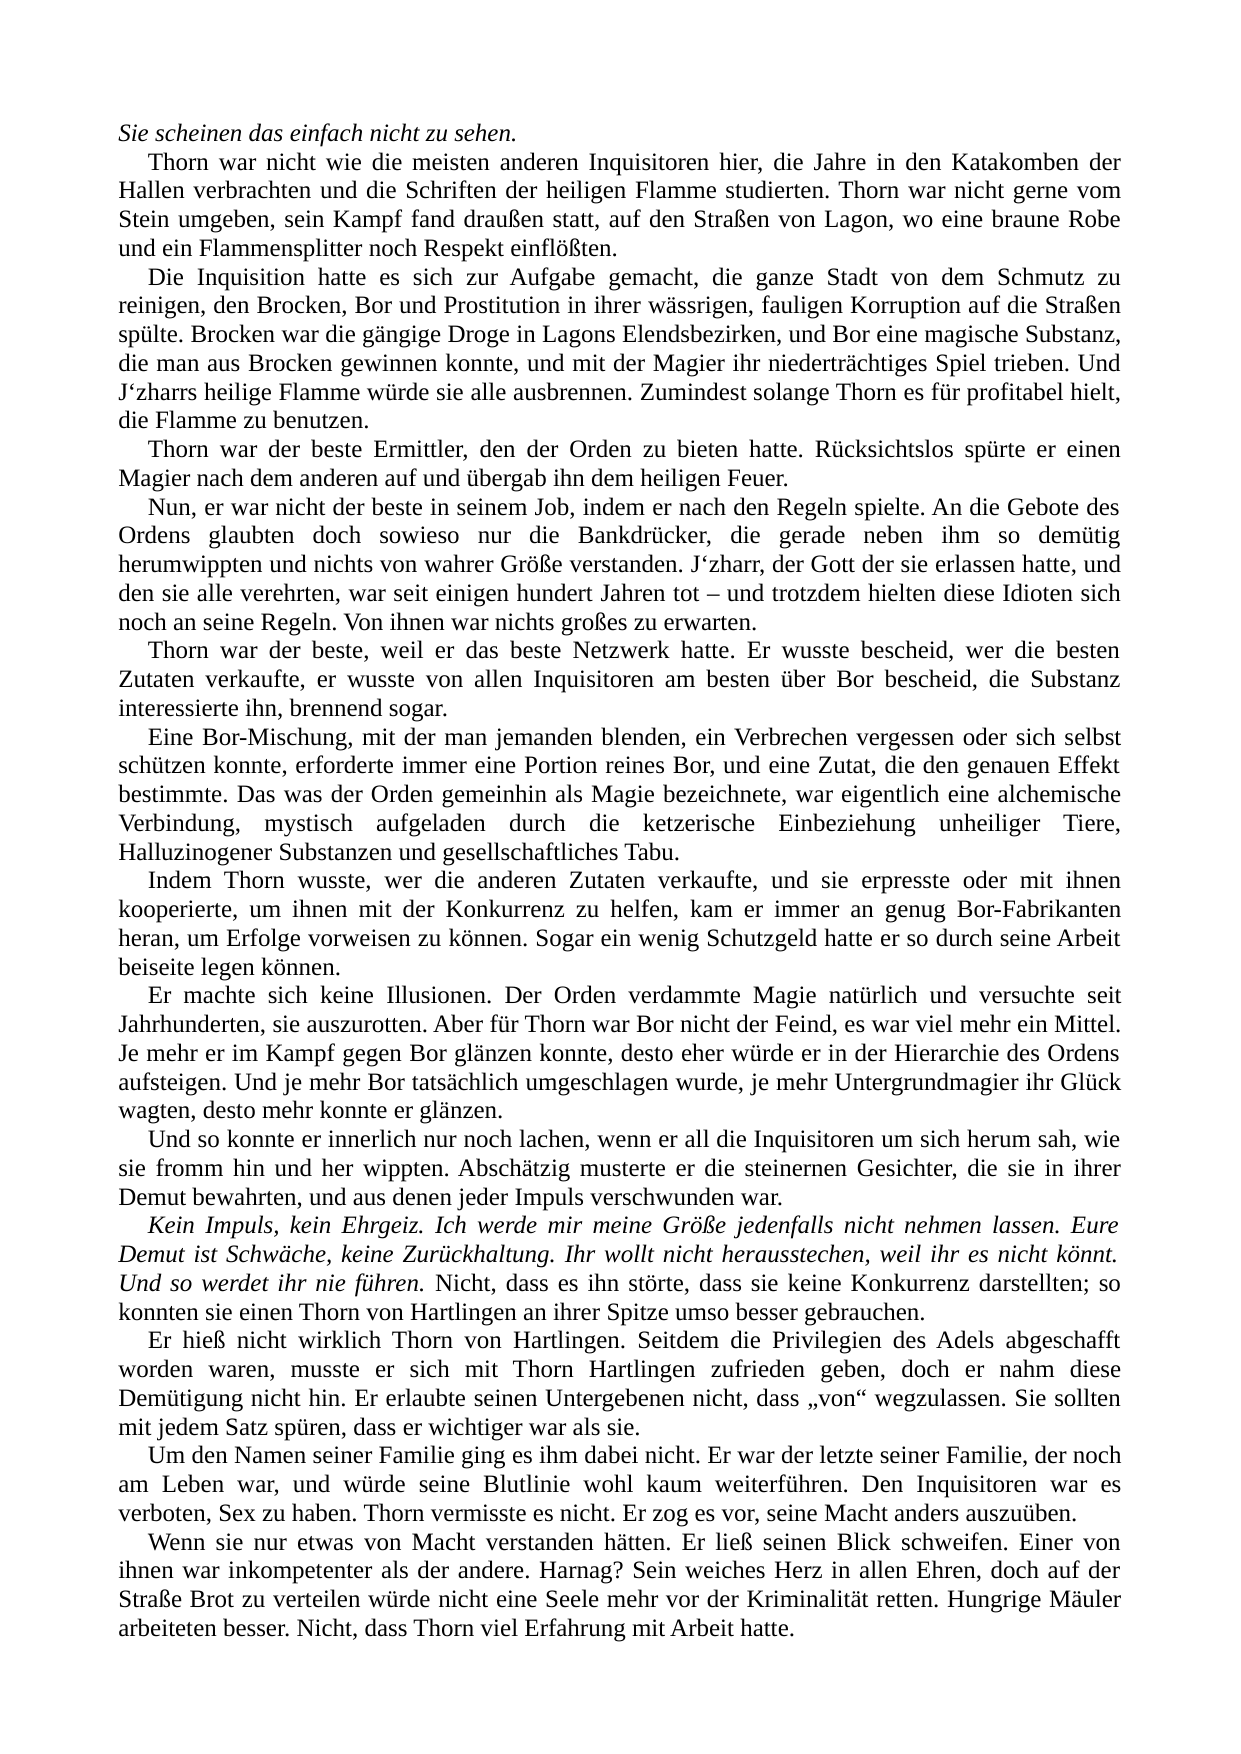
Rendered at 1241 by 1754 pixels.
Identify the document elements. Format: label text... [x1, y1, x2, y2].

text Kein Impuls, kein Ehrgeiz. Ich werde mir meine Größe jedenfalls nicht nehmen lassen. Eure Demut ist Schwäche, keine Zurückhaltung. Ihr wollt nicht herausstechen, weil ihr es nicht könnt. Und so werdet ihr nie führen. Nicht, dass es ihn störte, dass sie keine Konkurrenz darstellten; so konnten sie einen Thorn von Hartlingen an ihrer Spitze umso besser gebrauchen. [118, 1211, 1122, 1326]
text Er hieß nicht wirklich Thorn von Hartlingen. Seitdem die Privilegien des Adels abgeschafft worden waren, musste er sich mit Thorn Hartlingen zufrieden geben, doch er nahm diese Demütigung nicht hin. Er erlaubte seinen Untergebenen nicht, dass „von“ wegzulassen. Sie sollten mit jedem Satz spüren, dass er wichtiger war als sie. [118, 1326, 1122, 1441]
text Nun, er war nicht der beste in seinem Job, indem er nach den Regeln spielte. An die Gebote des Ordens glaubten doch sowieso nur die Bankdrücker, die gerade neben ihm so demütig herumwippten und nichts von wahrer Größe verstanden. J‘zharr, der Gott der sie erlassen hatte, und den sie alle verehrten, war seit einigen hundert Jahren tot – und trotzdem hielten diese Idioten sich noch an seine Regeln. Von ihnen war nichts großes zu erwarten. [118, 492, 1122, 636]
text Eine Bor-Mischung, mit der man jemanden blenden, ein Verbrechen vergessen oder sich selbst schützen konnte, erforderte immer eine Portion reines Bor, und eine Zutat, die den genauen Effekt bestimmte. Das was der Orden gemeinhin als Magie bezeichnete, war eigentlich eine alchemische Verbindung, mystisch aufgeladen durch die ketzerische Einbeziehung unheiliger Tiere, Halluzinogener Substanzen und gesellschaftliches Tabu. [118, 722, 1122, 866]
text Thorn war der beste, weil er das beste Netzwerk hatte. Er wusste bescheid, wer die besten Zutaten verkaufte, er wusste von allen Inquisitoren am besten über Bor bescheid, die Substanz interessierte ihn, brennend sogar. [118, 636, 1122, 722]
text Sie scheinen das einfach nicht zu sehen. [118, 118, 1122, 147]
text Die Inquisition hatte es sich zur Aufgabe gemacht, die ganze Stadt von dem Schmutz zu reinigen, den Brocken, Bor und Prostitution in ihrer wässrigen, fauligen Korruption auf die Straßen spülte. Brocken war die gängige Droge in Lagons Elendsbezirken, und Bor eine magische Substanz, die man aus Brocken gewinnen konnte, und mit der Magier ihr niederträchtiges Spiel trieben. Und J‘zharrs heilige Flamme würde sie alle ausbrennen. Zumindest solange Thorn es für profitabel hielt, die Flamme zu benutzen. [118, 262, 1122, 434]
text Thorn war nicht wie die meisten anderen Inquisitoren hier, die Jahre in den Katakomben der Hallen verbrachten und die Schriften der heiligen Flamme studierten. Thorn war nicht gerne vom Stein umgeben, sein Kampf fand draußen statt, auf den Straßen von Lagon, wo eine braune Robe und ein Flammensplitter noch Respekt einflößten. [118, 147, 1122, 262]
text Und so konnte er innerlich nur noch lachen, wenn er all die Inquisitoren um sich herum sah, wie sie fromm hin und her wippten. Abschätzig musterte er die steinernen Gesichter, die sie in ihrer Demut bewahrten, und aus denen jeder Impuls verschwunden war. [118, 1124, 1122, 1211]
text Er machte sich keine Illusionen. Der Orden verdammte Magie natürlich und versuchte seit Jahrhunderten, sie auszurotten. Aber für Thorn war Bor nicht der Feind, es war viel mehr ein Mittel. Je mehr er im Kampf gegen Bor glänzen konnte, desto eher würde er in der Hierarchie des Ordens aufsteigen. Und je mehr Bor tatsächlich umgeschlagen wurde, je mehr Untergrundmagier ihr Glück wagten, desto mehr konnte er glänzen. [118, 981, 1122, 1124]
text Indem Thorn wusste, wer die anderen Zutaten verkaufte, und sie erpresste oder mit ihnen kooperierte, um ihnen mit der Konkurrenz zu helfen, kam er immer an genug Bor-Fabrikanten heran, um Erfolge vorweisen zu können. Sogar ein wenig Schutzgeld hatte er so durch seine Arbeit beiseite legen können. [118, 866, 1122, 981]
text Thorn war der beste Ermittler, den der Orden zu bieten hatte. Rücksichtslos spürte er einen Magier nach dem anderen auf und übergab ihn dem heiligen Feuer. [118, 434, 1122, 492]
text Wenn sie nur etwas von Macht verstanden hätten. Er ließ seinen Blick schweifen. Einer von ihnen war inkompetenter als der andere. Harnag? Sein weiches Herz in allen Ehren, doch auf der Straße Brot zu verteilen würde nicht eine Seele mehr vor der Kriminalität retten. Hungrige Mäuler arbeiteten besser. Nicht, dass Thorn viel Erfahrung mit Arbeit hatte. [118, 1527, 1122, 1642]
text Um den Namen seiner Familie ging es ihm dabei nicht. Er war der letzte seiner Familie, der noch am Leben war, und würde seine Blutlinie wohl kaum weiterführen. Den Inquisitoren war es verboten, Sex zu haben. Thorn vermisste es nicht. Er zog es vor, seine Macht anders auszuüben. [118, 1441, 1122, 1527]
